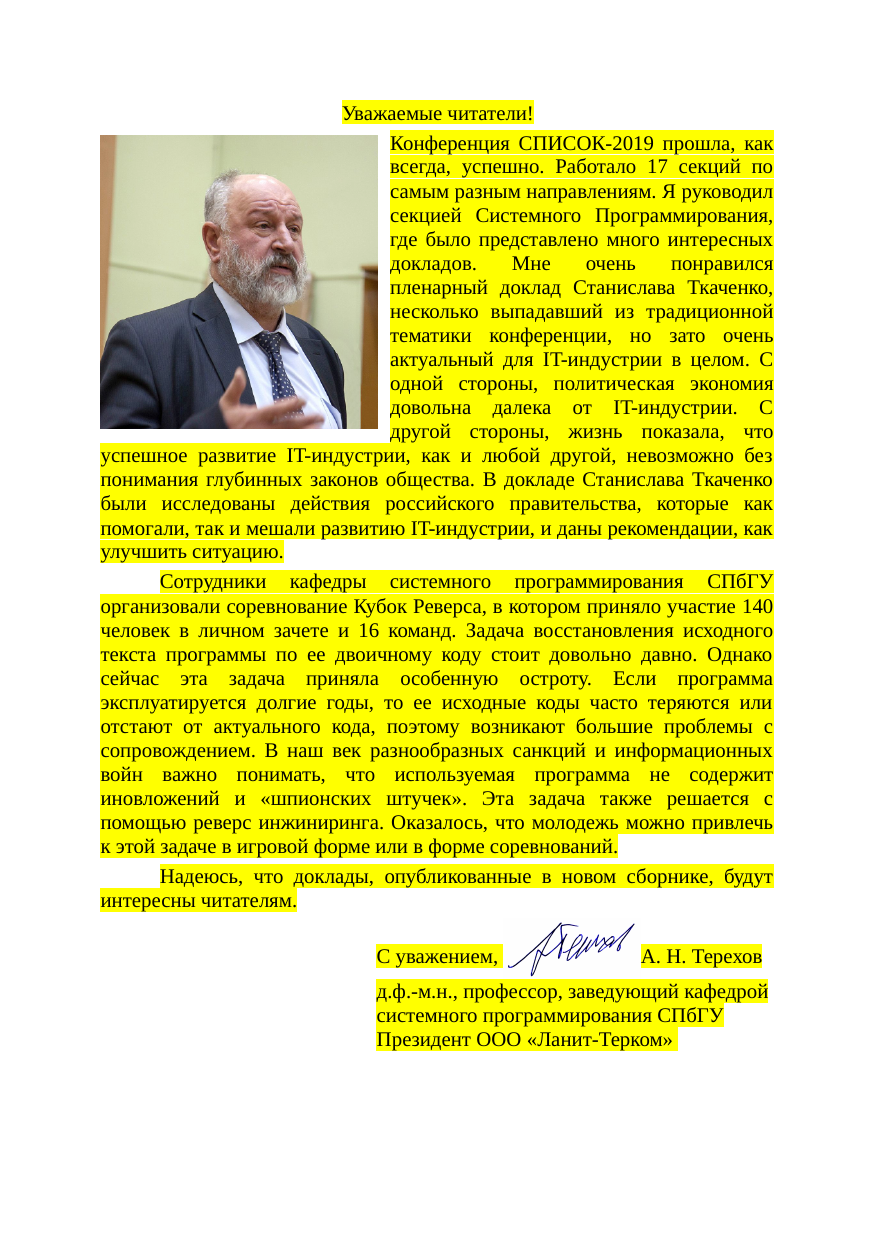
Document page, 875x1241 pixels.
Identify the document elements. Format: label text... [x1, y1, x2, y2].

picture [503, 918, 641, 980]
text Конференция СПИСОК-2019 прошла, как всегда, успешно. Работало 17 секций по самым разным направлениям. Я руководил секцией Системного Программирования, где было представлено много интересных докладов. Мне очень понравился пленарный доклад Станислава Ткаченко, несколько выпадавший из традиционной тематики конференции, но зато очень актуальный для IT-индустрии в целом. С одной стороны, политическая экономия довольна далека от IT-индустрии. С другой стороны, жизнь показала, что успешное развитие IT-индустрии, как и любой другой, невозможно без понимания глубинных законов общества. В докладе Станислава Ткаченко были исследованы действия российского правительства, которые как помогали, так и мешали развитию IT-индустрии, и даны рекомендации, как улучшить ситуацию. [100, 130, 774, 563]
picture [100, 135, 379, 429]
text Сотрудники кафедры системного программирования СПбГУ организовали соревнование Кубок Реверса, в котором приняло участие 140 человек в личном зачете и 16 команд. Задача восстановления исходного текста программы по ее двоичному коду стоит довольно давно. Однако сейчас эта задача приняла особенную остроту. Если программа эксплуатируется долгие годы, то ее исходные коды часто теряются или отстают от актуального кода, поэтому возникают большие проблемы с сопровождением. В наш век разнообразных санкций и информационных войн важно понимать, что используемая программа не содержит иновложений и «шпионских штучек». Эта задача также решается с помощью реверс инжиниринга. Оказалось, что молодежь можно привлечь к этой задаче в игровой форме или в форме соревнований. [100, 569, 774, 858]
text Уважаемые читатели! [100, 100, 774, 124]
text С уважением, А. Н. Терехов д.ф.-м.н., профессор, заведующий кафедрой системного программирования СПбГУ Президент ООО «Ланит-Терком» [376, 918, 769, 1051]
text Надеюсь, что доклады, опубликованные в новом сборнике, будут интересны читателям. [100, 864, 774, 912]
